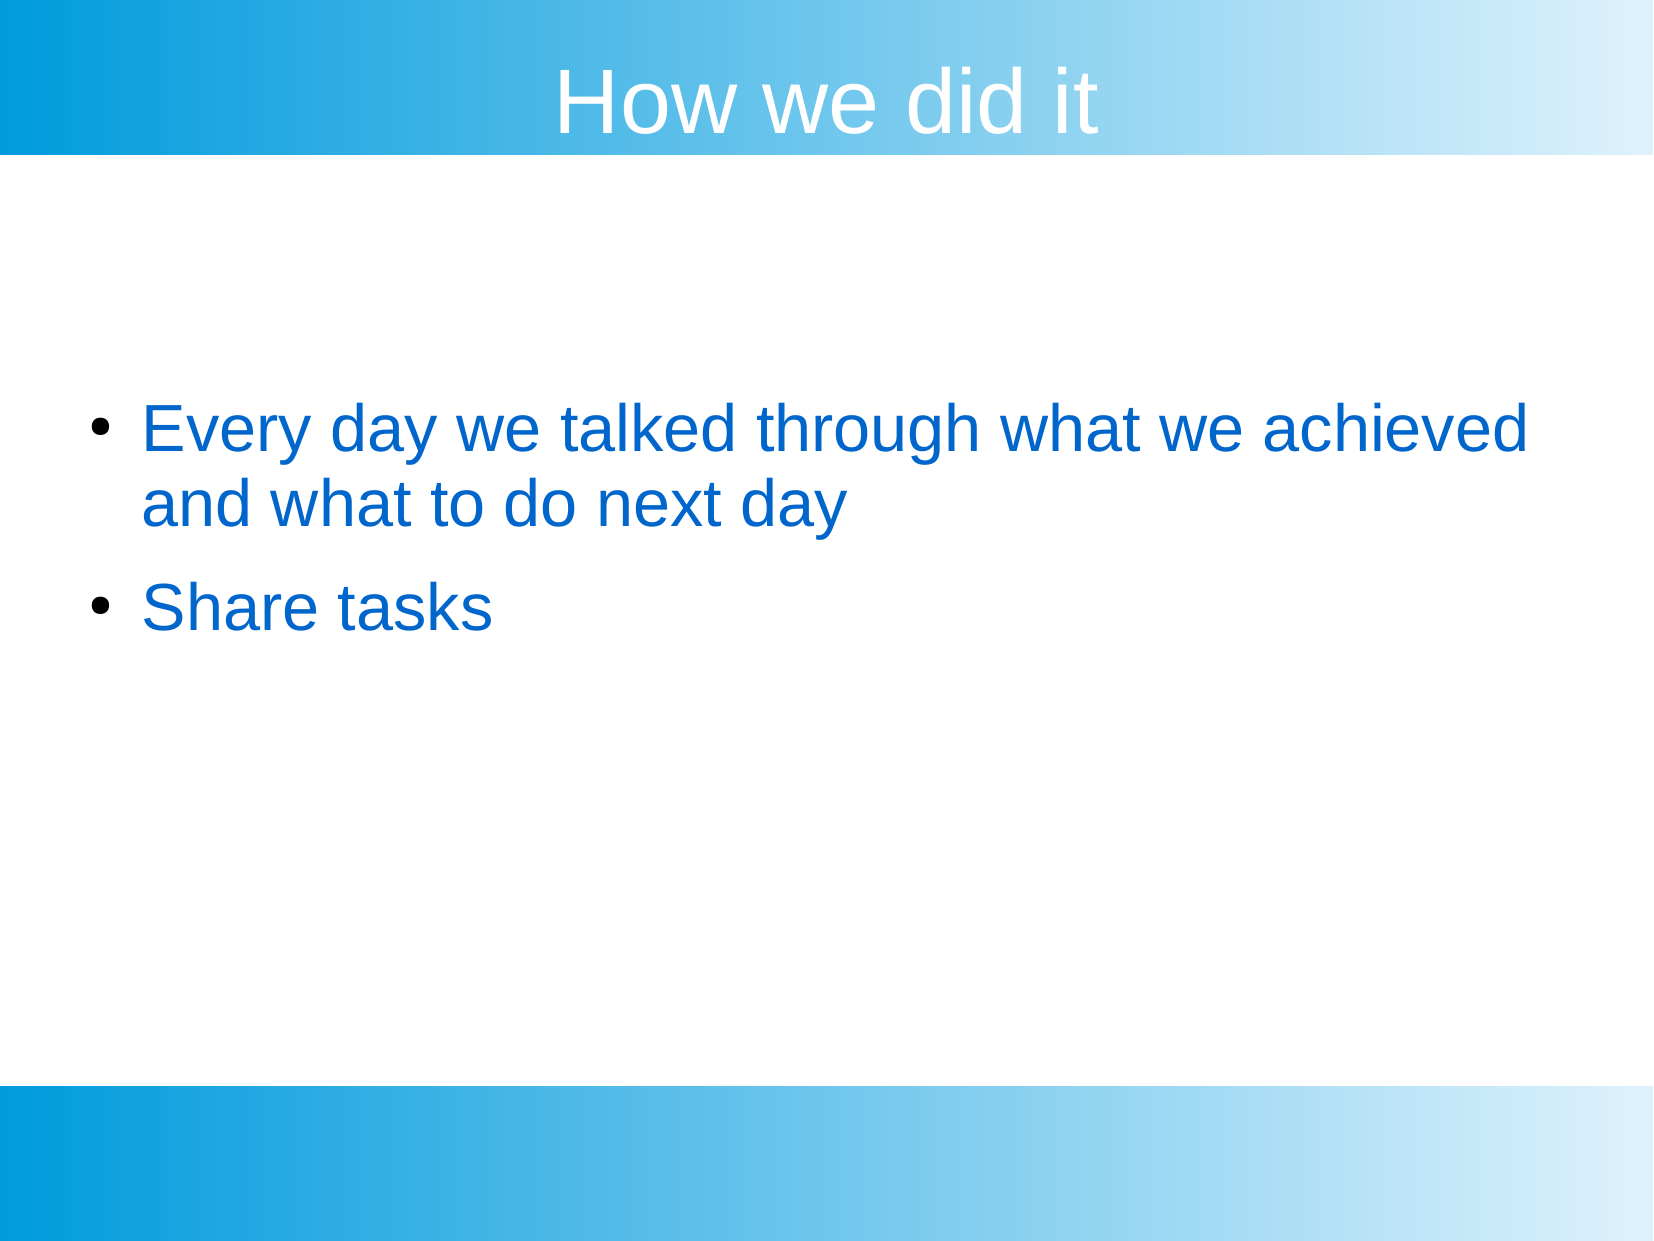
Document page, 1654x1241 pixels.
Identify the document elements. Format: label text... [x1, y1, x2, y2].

title How we did it [82, 49, 1571, 155]
list Every day we talked through what we achieved and what to do next day Share tasks [70, 391, 1559, 1111]
